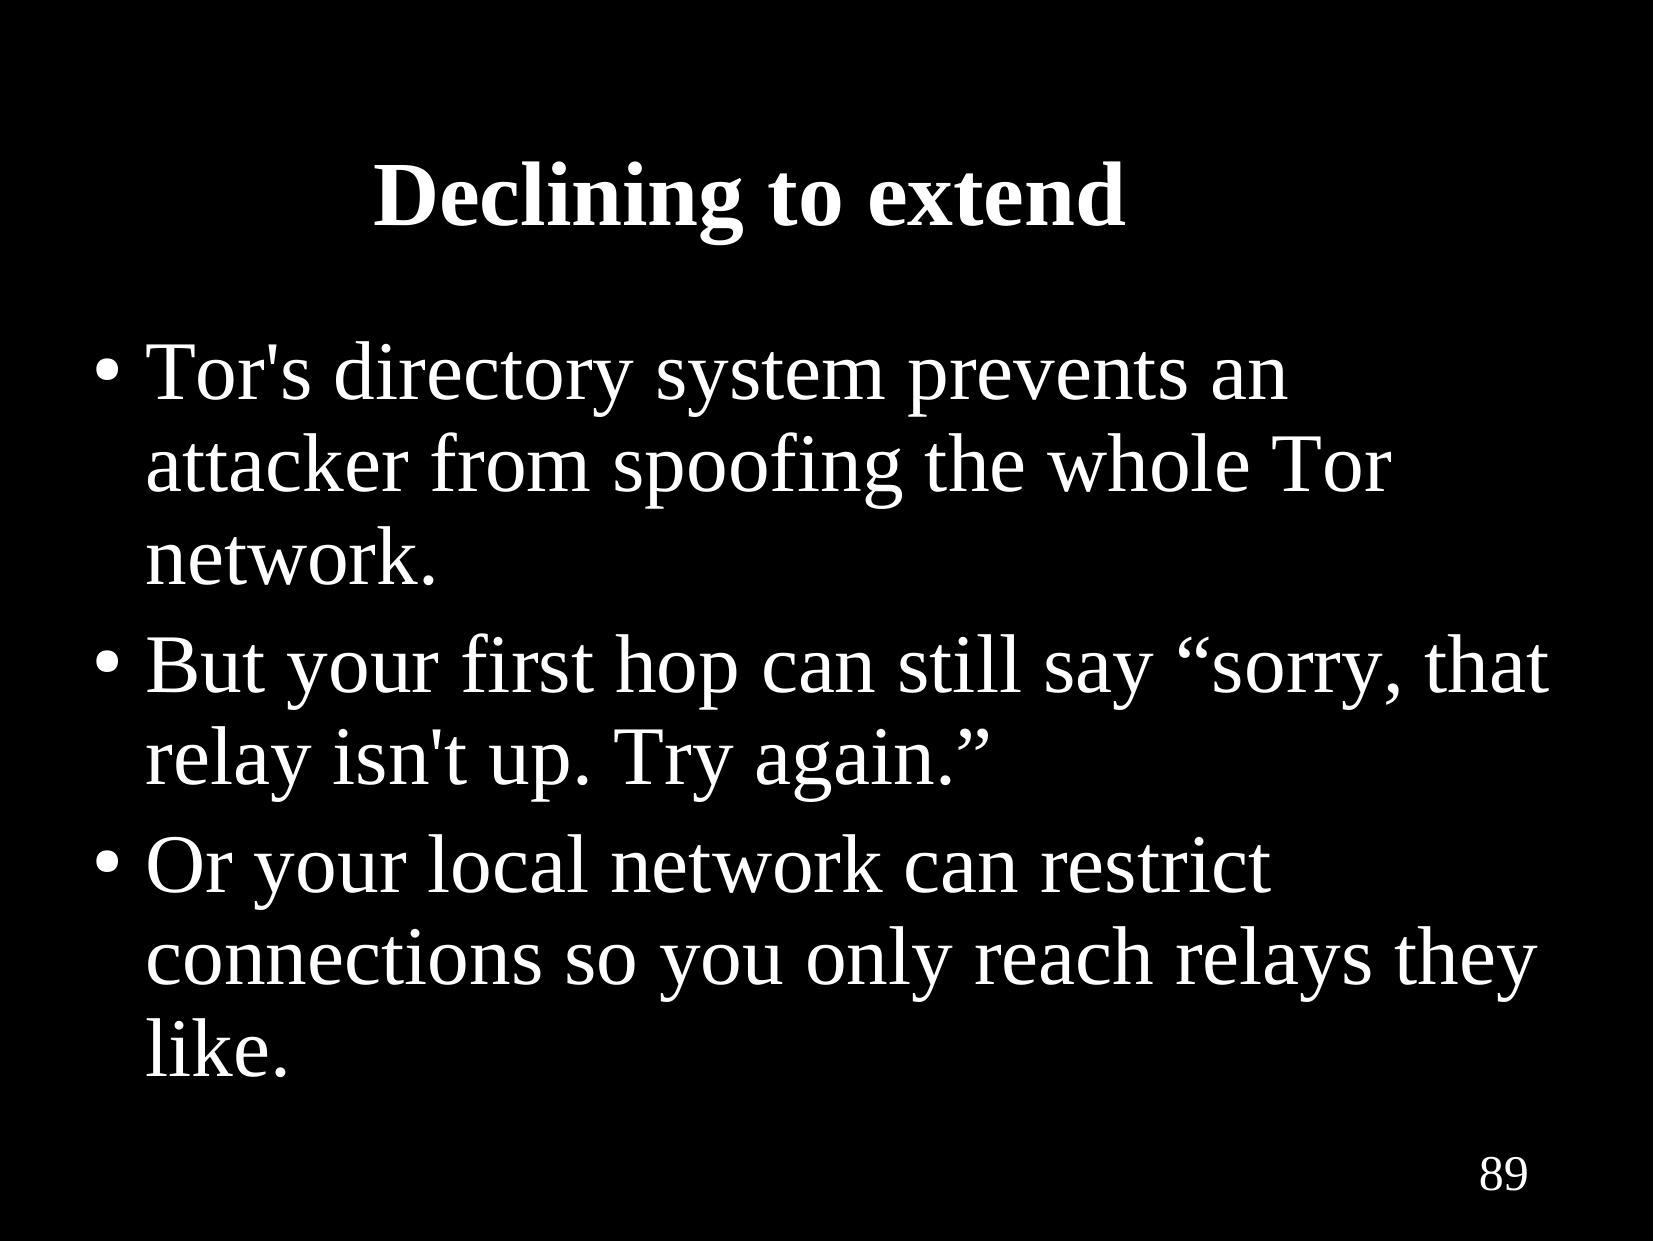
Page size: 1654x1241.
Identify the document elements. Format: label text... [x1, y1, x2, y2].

title Declining to extend [112, 100, 1388, 289]
list Tor's directory system prevents an attacker from spoofing the whole Tor network. But your first hop can still say “sorry, that relay isn't up. Try again.” Or your local network can restrict connections so you only reach relays they like. [74, 325, 1566, 1123]
